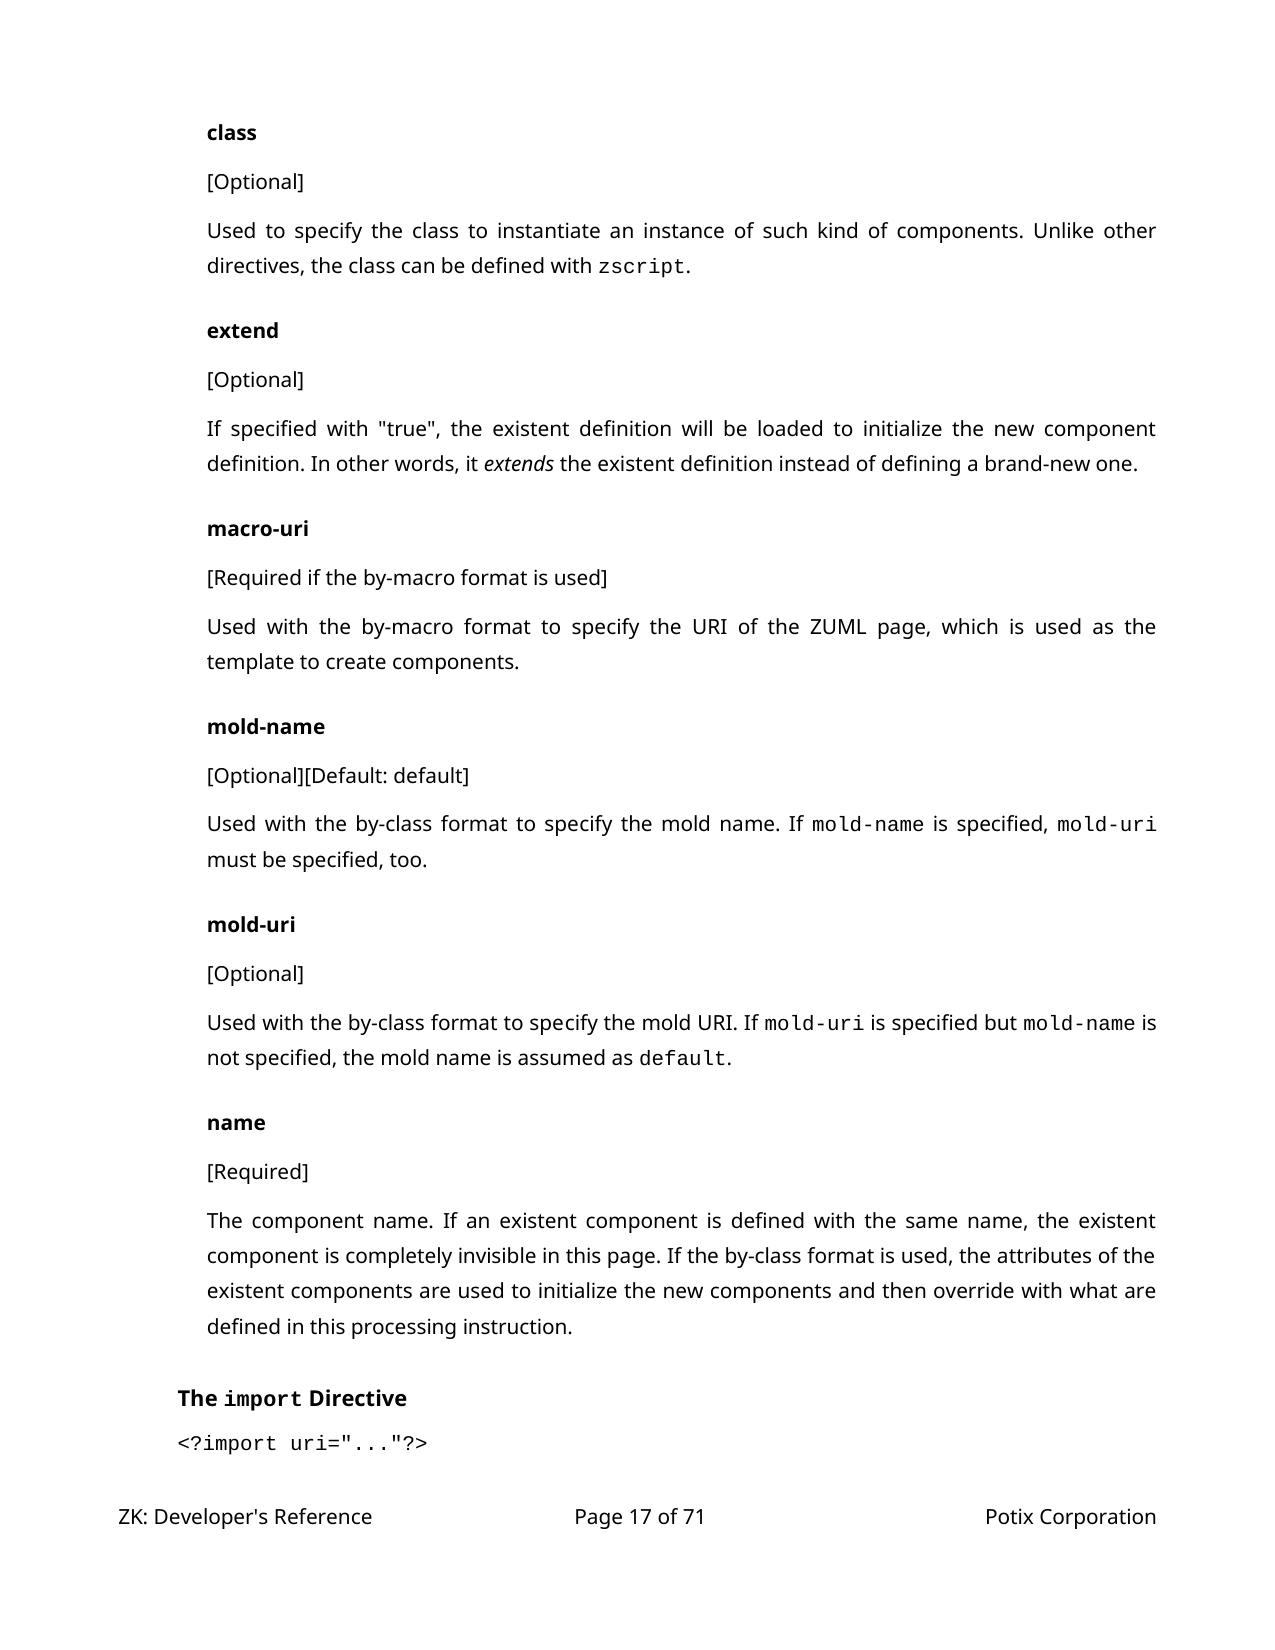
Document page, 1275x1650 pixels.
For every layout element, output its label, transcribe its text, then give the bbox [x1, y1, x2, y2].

subtitle mold-name [207, 712, 1157, 740]
text <?import uri="..."?> [177, 1433, 1157, 1457]
text Used to specify the class to instantiate an instance of such kind of components. Unlike other directives, the class can be defined with zscript. [207, 216, 1157, 279]
subtitle name [207, 1108, 1157, 1137]
text Used with the by-macro format to specify the URI of the ZUML page, which is used as the template to create components. [207, 612, 1157, 675]
text [Required] [207, 1157, 1157, 1186]
text [Optional] [207, 959, 1157, 987]
text If specified with "true", the existent definition will be loaded to initialize the new component definition. In other words, it extends the existent definition instead of defining a brand-new one. [207, 414, 1157, 477]
subtitle macro-uri [207, 514, 1157, 542]
text Used with the by-class format to specify the mold name. If mold-name is specified, mold-uri must be specified, too. [207, 809, 1157, 873]
text Used with the by-class format to specify the mold URI. If mold-uri is specified but mold-name is not specified, the mold name is assumed as default. [207, 1008, 1157, 1072]
text The component name. If an existent component is defined with the same name, the existent component is completely invisible in this page. If the by-class format is used, the attributes of the existent components are used to initialize the new components and then override with what are defined in this processing instruction. [207, 1206, 1157, 1340]
text [Optional][Default: default] [207, 761, 1157, 789]
text [Required if the by-macro format is used] [207, 563, 1157, 591]
subtitle mold-uri [207, 910, 1157, 938]
subtitle The import Directive [177, 1382, 1157, 1413]
subtitle extend [207, 316, 1157, 344]
subtitle class [207, 118, 1157, 146]
text [Optional] [207, 167, 1157, 195]
text [Optional] [207, 365, 1157, 393]
